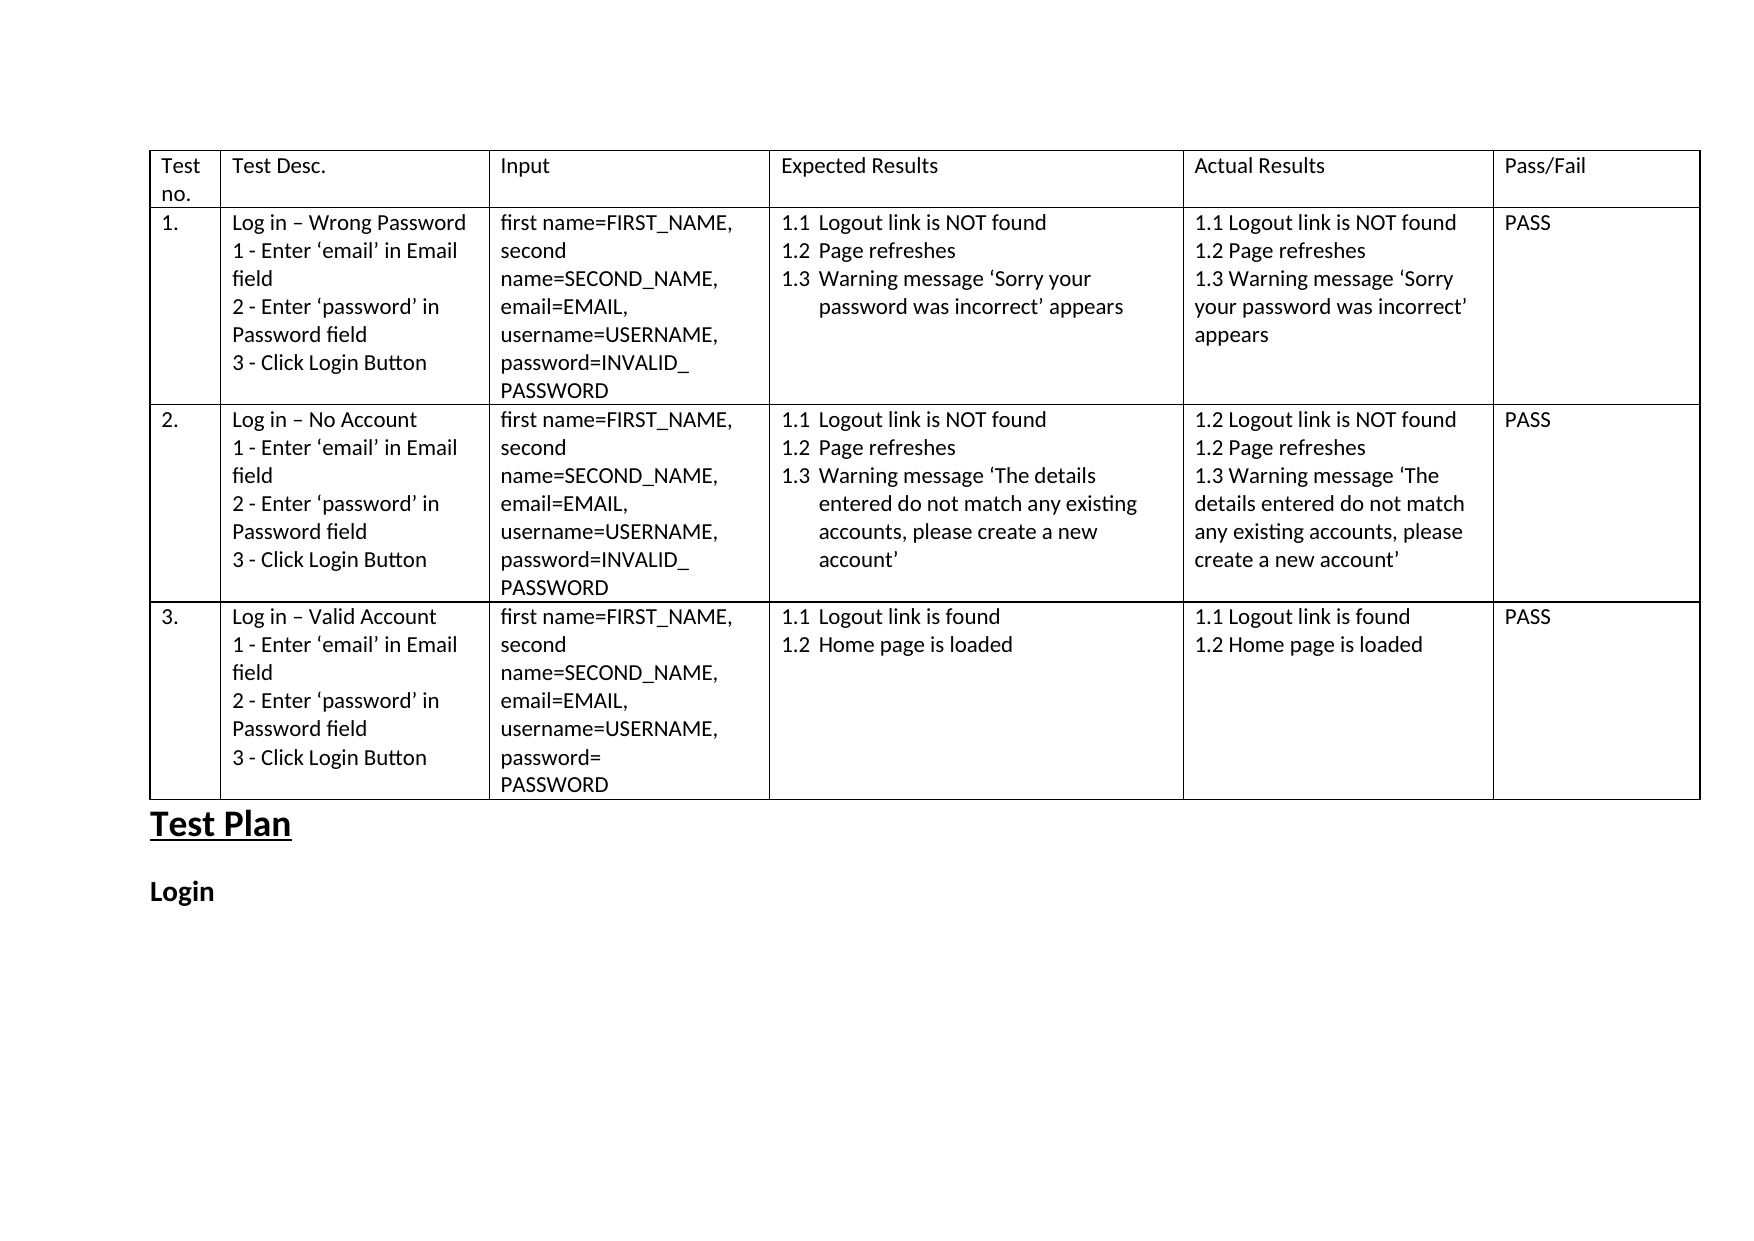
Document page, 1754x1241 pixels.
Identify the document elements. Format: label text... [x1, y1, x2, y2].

table_cell PASS [1494, 208, 1699, 404]
table_cell PASS [1494, 603, 1699, 799]
table_cell 2. [151, 405, 220, 601]
table_header Expected Results [770, 151, 1183, 207]
text Login [150, 873, 1604, 909]
table_header Pass/Fail [1494, 151, 1699, 207]
table_cell Log in – Valid Account 1 - Enter ‘email’ in Email field 2 - Enter ‘password’ in Password field 3 - Click Login Button [221, 603, 489, 799]
table_cell Log in – Wrong Password 1 - Enter ‘email’ in Email field 2 - Enter ‘password’ in Password field 3 - Click Login Button [221, 208, 489, 404]
table_cell Logout link is NOT found Page refreshes Warning message ‘Sorry your password was incorrect’ appears [770, 208, 1183, 404]
table_cell 1.2 Logout link is NOT found 1.2 Page refreshes 1.3 Warning message ‘The details entered do not match any existing accounts, please create a new account’ [1184, 405, 1493, 601]
table_cell first name=FIRST_NAME, second name=SECOND_NAME, email=EMAIL, username=USERNAME, password=INVALID_ PASSWORD [490, 405, 769, 601]
table_cell 3. [151, 603, 220, 799]
table_header Actual Results [1184, 151, 1493, 207]
table_cell 1.1 Logout link is found 1.2 Home page is loaded [1184, 603, 1493, 799]
table_header Test no. [151, 151, 220, 207]
table_cell PASS [1494, 405, 1699, 601]
table_cell first name=FIRST_NAME, second name=SECOND_NAME, email=EMAIL, username=USERNAME, password=INVALID_ PASSWORD [490, 208, 769, 404]
table_cell Log in – No Account 1 - Enter ‘email’ in Email field 2 - Enter ‘password’ in Password field 3 - Click Login Button [221, 405, 489, 601]
table_cell Logout link is NOT found Page refreshes Warning message ‘The details entered do not match any existing accounts, please create a new account’ [770, 405, 1183, 601]
table_header Input [490, 151, 769, 207]
table_cell first name=FIRST_NAME, second name=SECOND_NAME, email=EMAIL, username=USERNAME, password= PASSWORD [490, 603, 769, 799]
table_cell 1. [151, 208, 220, 404]
table_header Test Desc. [221, 151, 489, 207]
text Test Plan [150, 800, 1604, 846]
table_cell 1.1 Logout link is NOT found 1.2 Page refreshes 1.3 Warning message ‘Sorry your password was incorrect’ appears [1184, 208, 1493, 404]
table_cell Logout link is found Home page is loaded [770, 603, 1183, 799]
